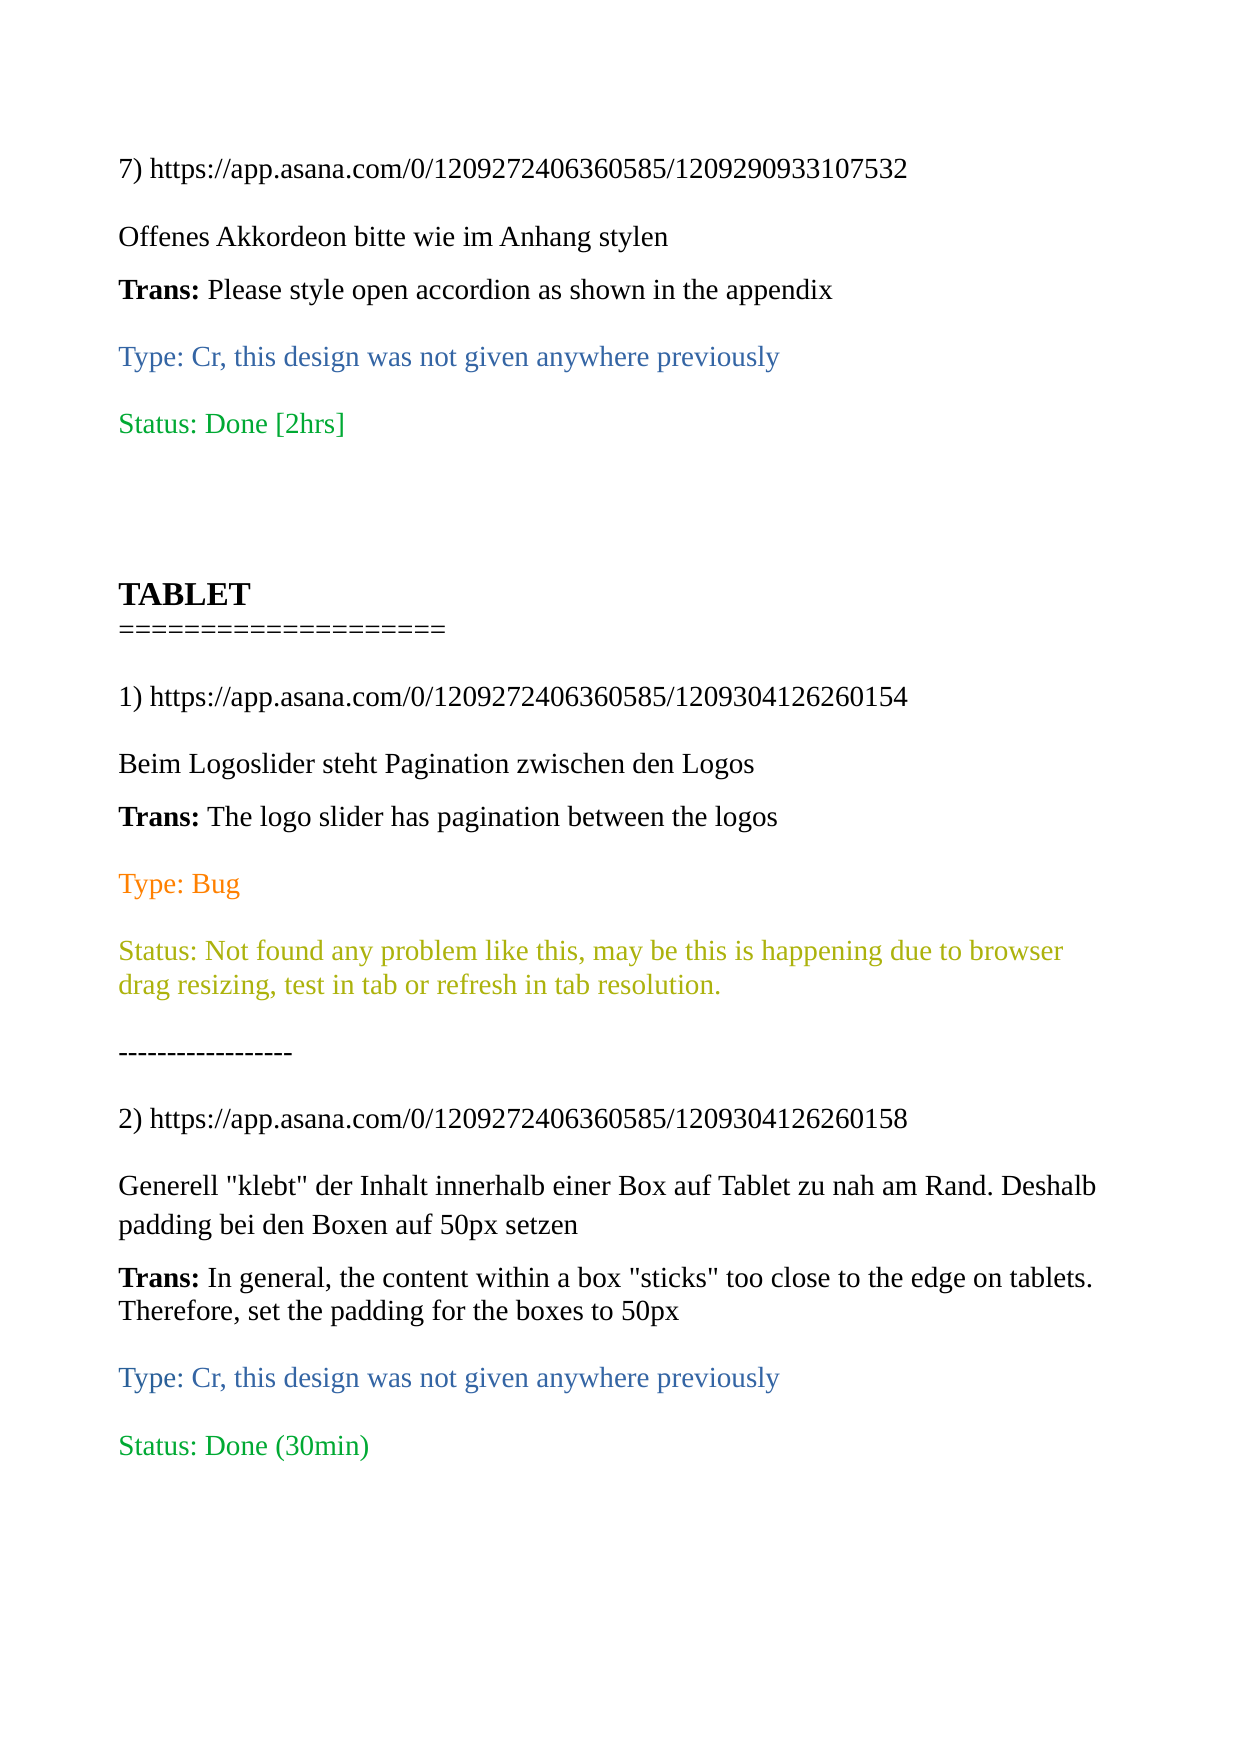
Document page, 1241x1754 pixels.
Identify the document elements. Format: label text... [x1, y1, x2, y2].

text 7) https://app.asana.com/0/1209272406360585/1209290933107532 [118, 152, 1122, 185]
text Type: Cr, this design was not given anywhere previously [118, 1361, 1122, 1394]
text Status: Done (30min) [118, 1428, 1122, 1461]
text Status: Done [2hrs] [118, 406, 1122, 439]
text Trans: Please style open accordion as shown in the appendix [118, 272, 1122, 305]
text 2) https://app.asana.com/0/1209272406360585/1209304126260158 [118, 1101, 1122, 1135]
text Trans: In general, the content within a box "sticks" too close to the edge on tablets. Therefore, set the padding for the boxes to 50px [118, 1260, 1122, 1327]
text Type: Cr, this design was not given anywhere previously [118, 339, 1122, 372]
text Generell "klebt" der Inhalt innerhalb einer Box auf Tablet zu nah am Rand. Deshalb padding bei den Boxen auf 50px setzen [118, 1168, 1122, 1240]
text ------------------ [118, 1034, 1122, 1068]
text Type: Bug [118, 866, 1122, 900]
text Beim Logoslider steht Pagination zwischen den Logos [118, 746, 1122, 780]
text ==================== [118, 612, 1122, 646]
text Trans: The logo slider has pagination between the logos [118, 799, 1122, 833]
text Status: Not found any problem like this, may be this is happening due to browser drag resizing, test in tab or refresh in tab resolution. [118, 933, 1122, 1001]
text 1) https://app.asana.com/0/1209272406360585/1209304126260154 [118, 679, 1122, 713]
text Offenes Akkordeon bitte wie im Anhang stylen [118, 219, 1122, 252]
text TABLET [118, 574, 1122, 612]
